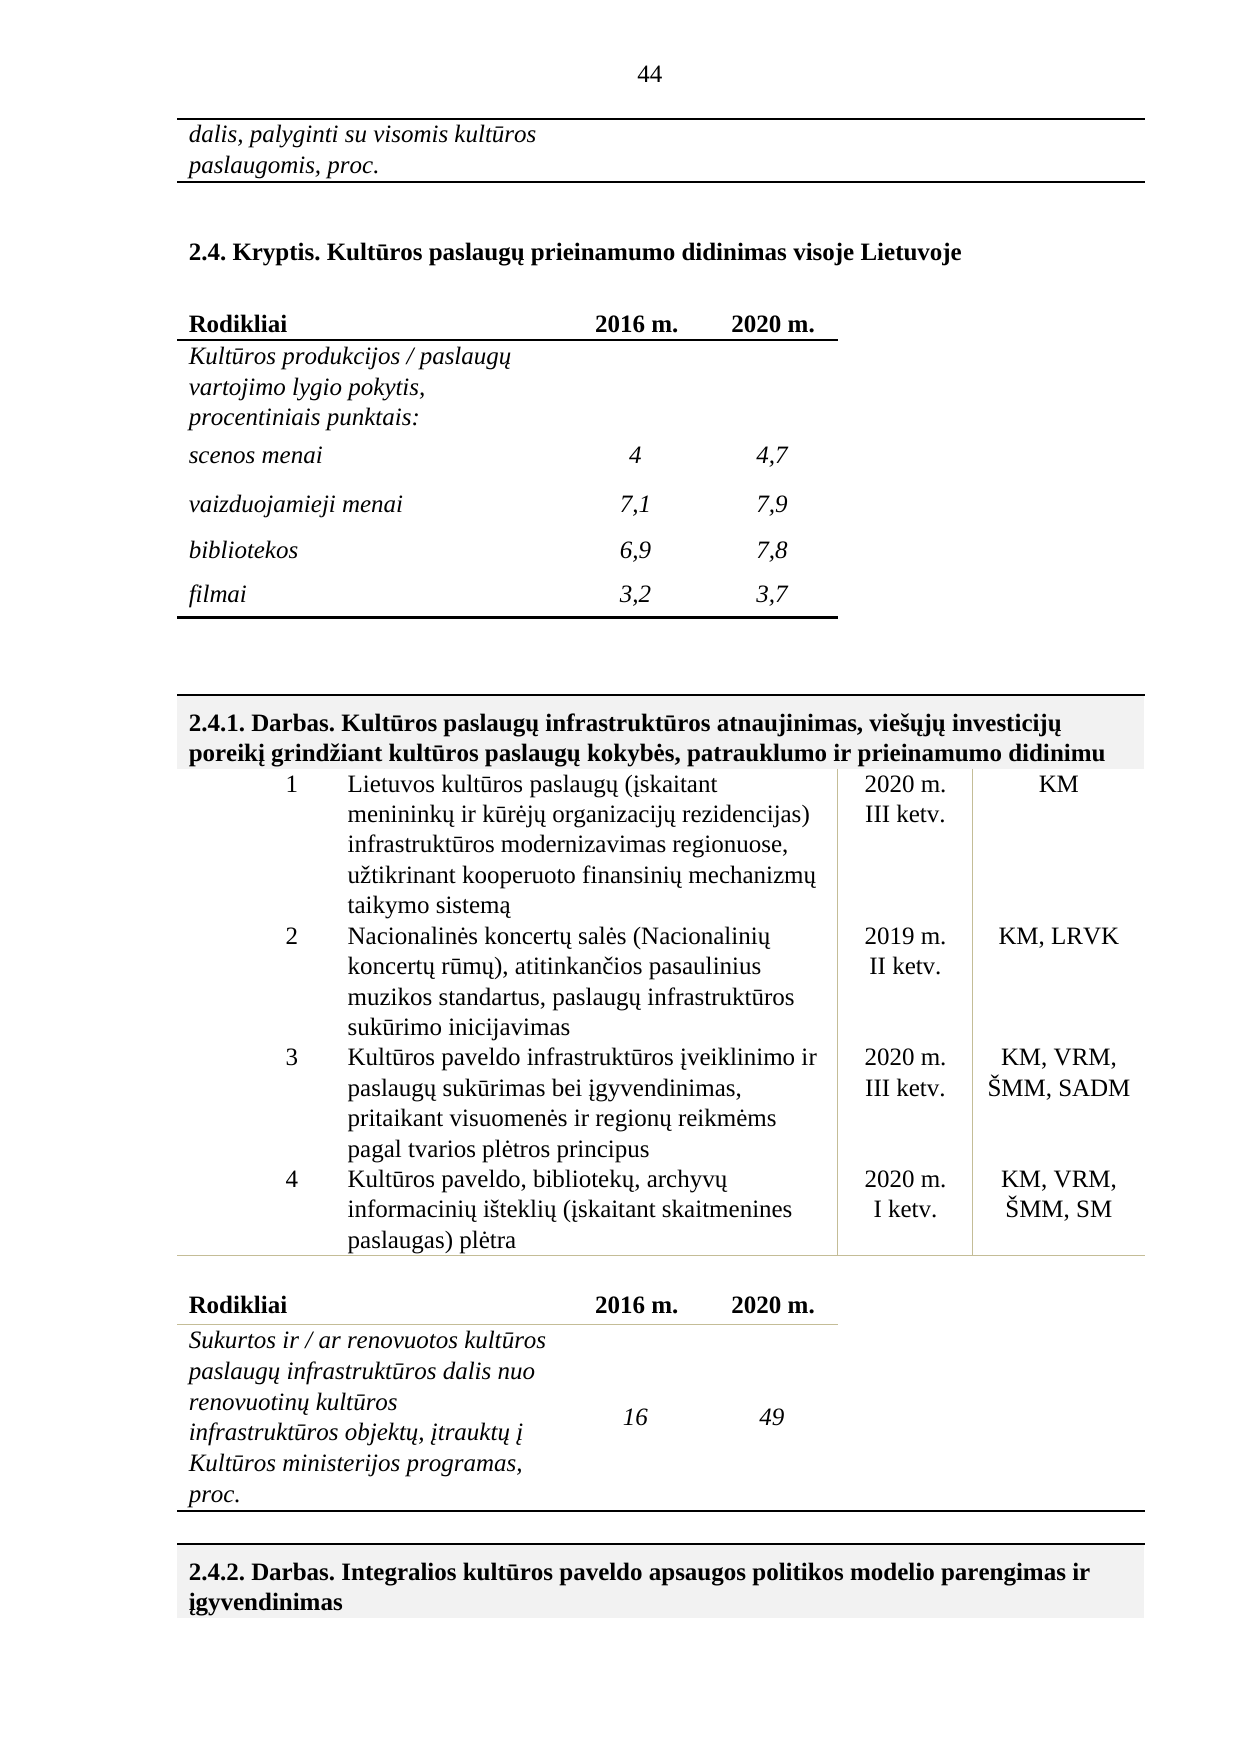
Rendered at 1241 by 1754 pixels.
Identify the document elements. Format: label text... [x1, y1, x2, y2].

table_cell [336, 1512, 500, 1542]
table_cell [838, 299, 973, 339]
table_cell [973, 573, 1144, 616]
table_cell Nacionalinės koncertų salės (Nacionalinių koncertų rūmų), atitinkančios pasaulinius muzikos standartus, paslaugų infrastruktūros sukūrimo inicijavimas [336, 921, 837, 1042]
table_cell [247, 268, 336, 299]
table_cell Kultūros produkcijos / paslaugų vartojimo lygio pokytis, procentiniais punktais: [177, 341, 564, 433]
table_cell [708, 619, 838, 694]
table_cell [973, 479, 1144, 529]
table_cell Lietuvos kultūros paslaugų (įskaitant menininkų ir kūrėjų organizacijų rezidencijas) infrastruktūros modernizavimas regionuose, užtikrinant kooperuoto finansinių mechanizmų taikymo sistemą [336, 769, 837, 921]
table_cell KM, LRVK [973, 921, 1144, 1042]
table_cell [838, 433, 973, 479]
table_cell 2020 m. III ketv. [838, 769, 972, 921]
table_cell bibliotekos [177, 529, 564, 573]
table_cell Kultūros paveldo infrastruktūros įveiklinimo ir paslaugų sukūrimas bei įgyvendinimas, pritaikant visuomenės ir regionų reikmėms pagal tvarios plėtros principus [336, 1043, 837, 1164]
table_cell [973, 1512, 1144, 1542]
table_cell [247, 619, 336, 694]
table_cell [973, 339, 1144, 433]
table_cell [838, 268, 973, 299]
table_cell [565, 268, 708, 299]
table_cell [838, 1256, 973, 1287]
table_cell [177, 1512, 247, 1542]
table_cell 2020 m. I ketv. [838, 1164, 972, 1255]
table_cell [838, 120, 973, 181]
table_cell [973, 529, 1144, 573]
table_cell 2.4.2. Darbas. Integralios kultūros paveldo apsaugos politikos modelio parengimas ir įgyvendinimas [177, 1545, 1144, 1618]
table_cell 2020 m. [708, 299, 838, 339]
table_cell [973, 1287, 1144, 1324]
table_cell 4 [247, 1164, 336, 1255]
table_cell [973, 120, 1144, 181]
table_cell [177, 619, 247, 694]
table_cell 49 [708, 1325, 838, 1510]
table_cell KM [973, 769, 1144, 921]
table_cell 3 [247, 1043, 336, 1164]
table_cell [565, 1512, 708, 1542]
table_cell [336, 299, 500, 339]
table_cell 4 [565, 433, 708, 479]
table_cell [500, 619, 564, 694]
table_cell [565, 619, 708, 694]
table_cell [708, 341, 838, 433]
table_cell [336, 1256, 500, 1287]
table_cell 7,1 [565, 479, 708, 529]
table_cell [708, 268, 838, 299]
table_cell [838, 339, 973, 433]
table_cell Rodikliai [177, 299, 336, 339]
table_cell 2016 m. [565, 1287, 708, 1324]
table_cell 7,9 [708, 479, 838, 529]
table_cell 7,8 [708, 529, 838, 573]
table_cell 2020 m. III ketv. [838, 1043, 972, 1164]
table_cell 16 [565, 1325, 708, 1510]
table_cell Sukurtos ir / ar renovuotos kultūros paslaugų infrastruktūros dalis nuo renovuotinų kultūros infrastruktūros objektų, įtrauktų į Kultūros ministerijos programas, proc. [177, 1325, 564, 1510]
table_cell [500, 1287, 564, 1324]
table_cell KM, VRM, ŠMM, SADM [973, 1043, 1144, 1164]
table_cell [177, 921, 247, 1042]
table_cell [177, 268, 247, 299]
table_cell [973, 1256, 1144, 1287]
table_cell [708, 1256, 838, 1287]
table_cell 2 [247, 921, 336, 1042]
table_cell 1 [247, 769, 336, 921]
table_cell [973, 1324, 1144, 1510]
table_cell 3,2 [565, 573, 708, 616]
table_cell [708, 1512, 838, 1542]
table_cell scenos menai [177, 433, 564, 479]
table_cell [247, 1256, 336, 1287]
table_cell [565, 1256, 708, 1287]
table_cell [838, 529, 973, 573]
table_cell Rodikliai [177, 1287, 336, 1324]
table_cell [500, 268, 564, 299]
table_cell 2016 m. [565, 299, 708, 339]
table_cell KM, VRM, ŠMM, SM [973, 1164, 1144, 1255]
table_cell 6,9 [565, 529, 708, 573]
table_cell [500, 1256, 564, 1287]
table_cell [336, 619, 500, 694]
table_cell [838, 1324, 973, 1510]
table_cell vaizduojamieji menai [177, 479, 564, 529]
table_cell [500, 299, 564, 339]
table_cell [838, 1287, 973, 1324]
table_cell 2019 m. II ketv. [838, 921, 972, 1042]
table_cell [708, 120, 838, 181]
table_cell [565, 341, 708, 433]
table_cell [973, 268, 1144, 299]
table_cell 4,7 [708, 433, 838, 479]
table_cell [973, 616, 1144, 694]
table_cell Kultūros paveldo, bibliotekų, archyvų informacinių išteklių (įskaitant skaitmenines paslaugas) plėtra [336, 1164, 837, 1255]
table_cell 2020 m. [708, 1287, 838, 1324]
table_cell [500, 1512, 564, 1542]
table_cell 2.4.1. Darbas. Kultūros paslaugų infrastruktūros atnaujinimas, viešųjų investicijų poreikį grindžiant kultūros paslaugų kokybės, patrauklumo ir prieinamumo didinimu [177, 696, 1144, 769]
table_cell filmai [177, 573, 564, 616]
table_cell 2.4. Kryptis. Kultūros paslaugų prieinamumo didinimas visoje Lietuvoje [177, 183, 1144, 267]
table_cell [336, 1287, 500, 1324]
table_cell [177, 1164, 247, 1255]
table_cell 3,7 [708, 573, 838, 616]
table_cell [838, 1512, 973, 1542]
table_cell [177, 1256, 247, 1287]
table_cell [177, 1043, 247, 1164]
table_cell [336, 268, 500, 299]
table_cell [973, 433, 1144, 479]
table_cell [973, 299, 1144, 339]
table_cell [177, 769, 247, 921]
table_cell [565, 120, 708, 181]
table_cell dalis, palyginti su visomis kultūros paslaugomis, proc. [177, 120, 564, 181]
table_cell [838, 573, 973, 616]
table_cell [838, 479, 973, 529]
table_cell [247, 1512, 336, 1542]
table_cell [838, 616, 973, 694]
